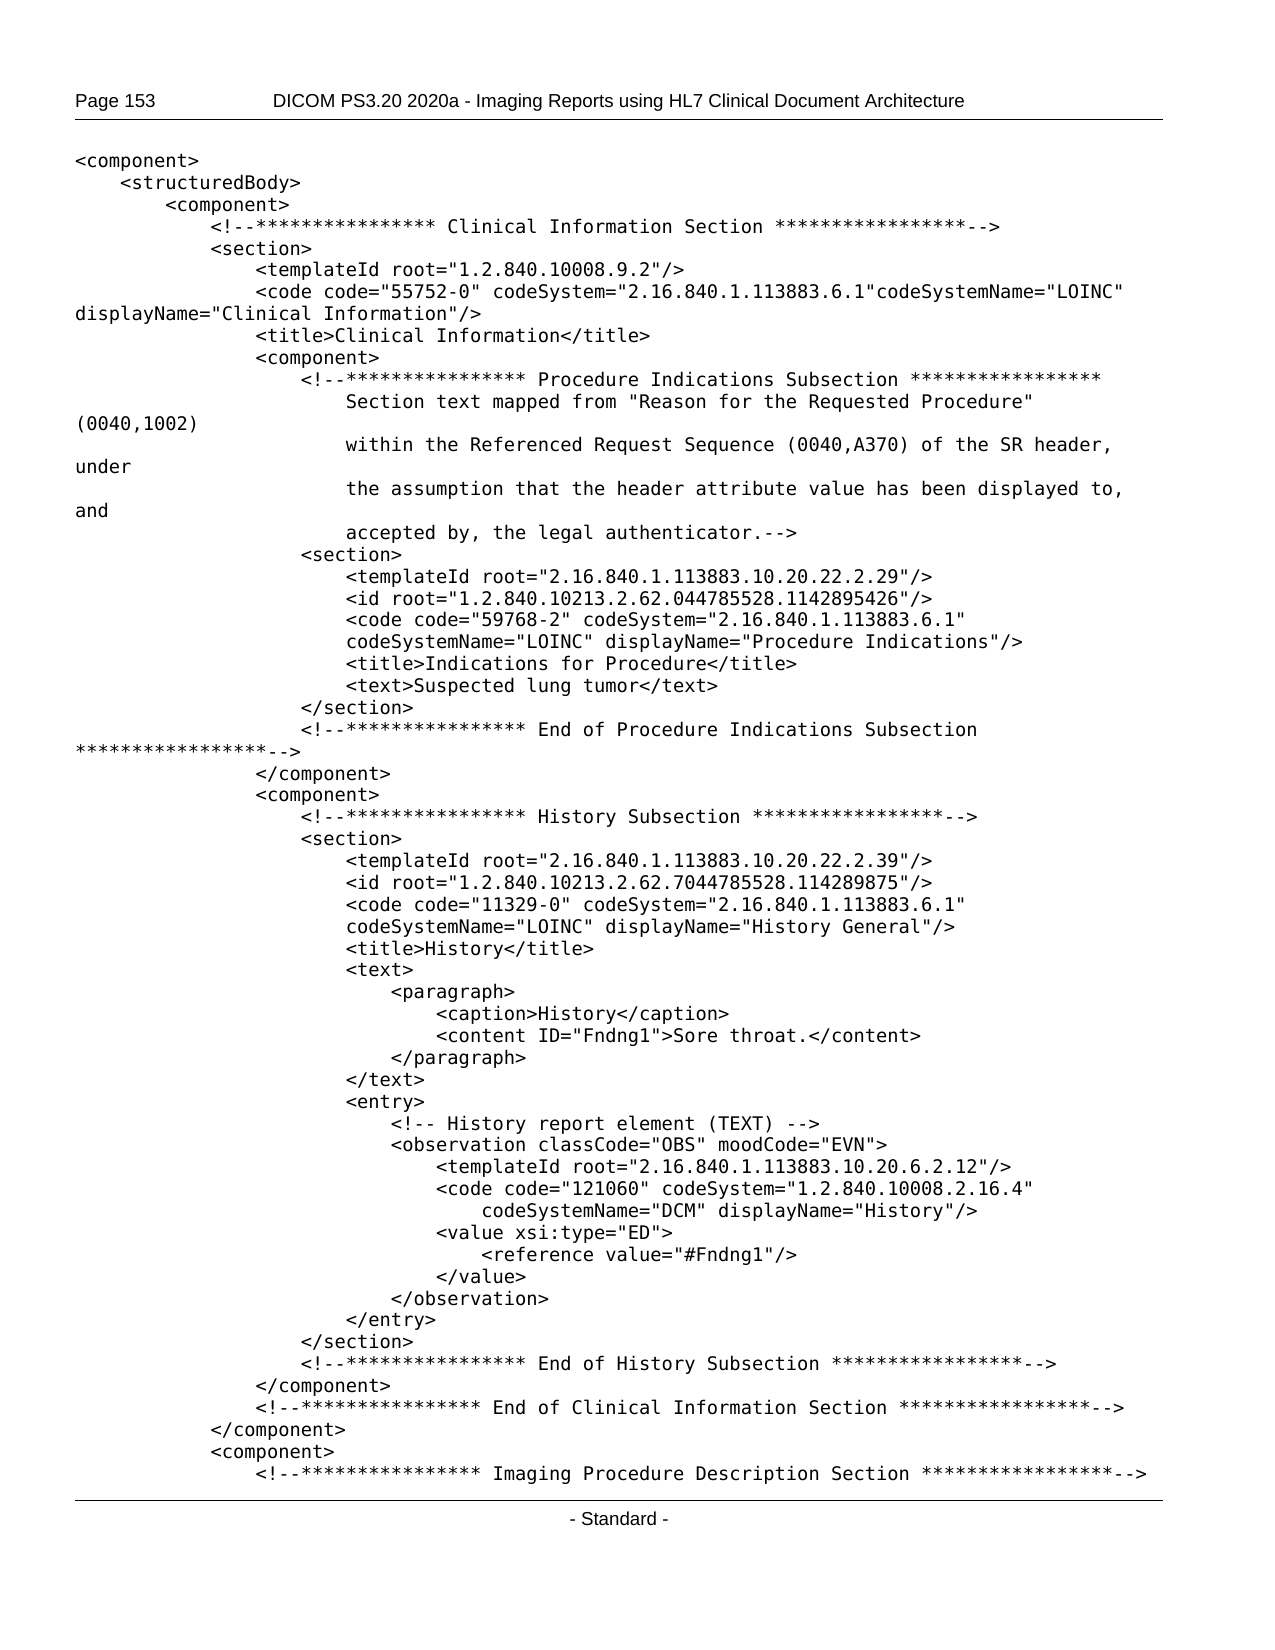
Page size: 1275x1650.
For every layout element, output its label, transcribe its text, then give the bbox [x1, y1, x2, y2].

text <component> <structuredBody> <component> <!--**************** Clinical Information Section *****************--> <section> <templateId root="1.2.840.10008.9.2"/> <code code="55752-0" codeSystem="2.16.840.1.113883.6.1"codeSystemName="LOINC" displayName="Clinical Information"/> <title>Clinical Information</title> <component> <!--**************** Procedure Indications Subsection ***************** Section text mapped from "Reason for the Requested Procedure" (0040,1002) within the Referenced Request Sequence (0040,A370) of the SR header, under the assumption that the header attribute value has been displayed to, and accepted by, the legal authenticator.--> <section> <templateId root="2.16.840.1.113883.10.20.22.2.29"/> <id root="1.2.840.10213.2.62.044785528.1142895426"/> <code code="59768-2" codeSystem="2.16.840.1.113883.6.1" codeSystemName="LOINC" displayName="Procedure Indications"/> <title>Indications for Procedure</title> <text>Suspected lung tumor</text> </section> <!--**************** End of Procedure Indications Subsection *****************--> </component> <component> <!--**************** History Subsection *****************--> <section> <templateId root="2.16.840.1.113883.10.20.22.2.39"/> <id root="1.2.840.10213.2.62.7044785528.114289875"/> <code code="11329-0" codeSystem="2.16.840.1.113883.6.1" codeSystemName="LOINC" displayName="History General"/> <title>History</title> <text> <paragraph> <caption>History</caption> <content ID="Fndng1">Sore throat.</content> </paragraph> </text> <entry> <!-- History report element (TEXT) --> <observation classCode="OBS" moodCode="EVN"> <templateId root="2.16.840.1.113883.10.20.6.2.12"/> <code code="121060" codeSystem="1.2.840.10008.2.16.4" codeSystemName="DCM" displayName="History"/> <value xsi:type="ED"> <reference value="#Fndng1"/> </value> </observation> </entry> </section> <!--**************** End of History Subsection *****************--> </component> <!--**************** End of Clinical Information Section *****************--> </component> <component> <!--**************** Imaging Procedure Description Section *****************--> [75, 150, 1162, 1484]
